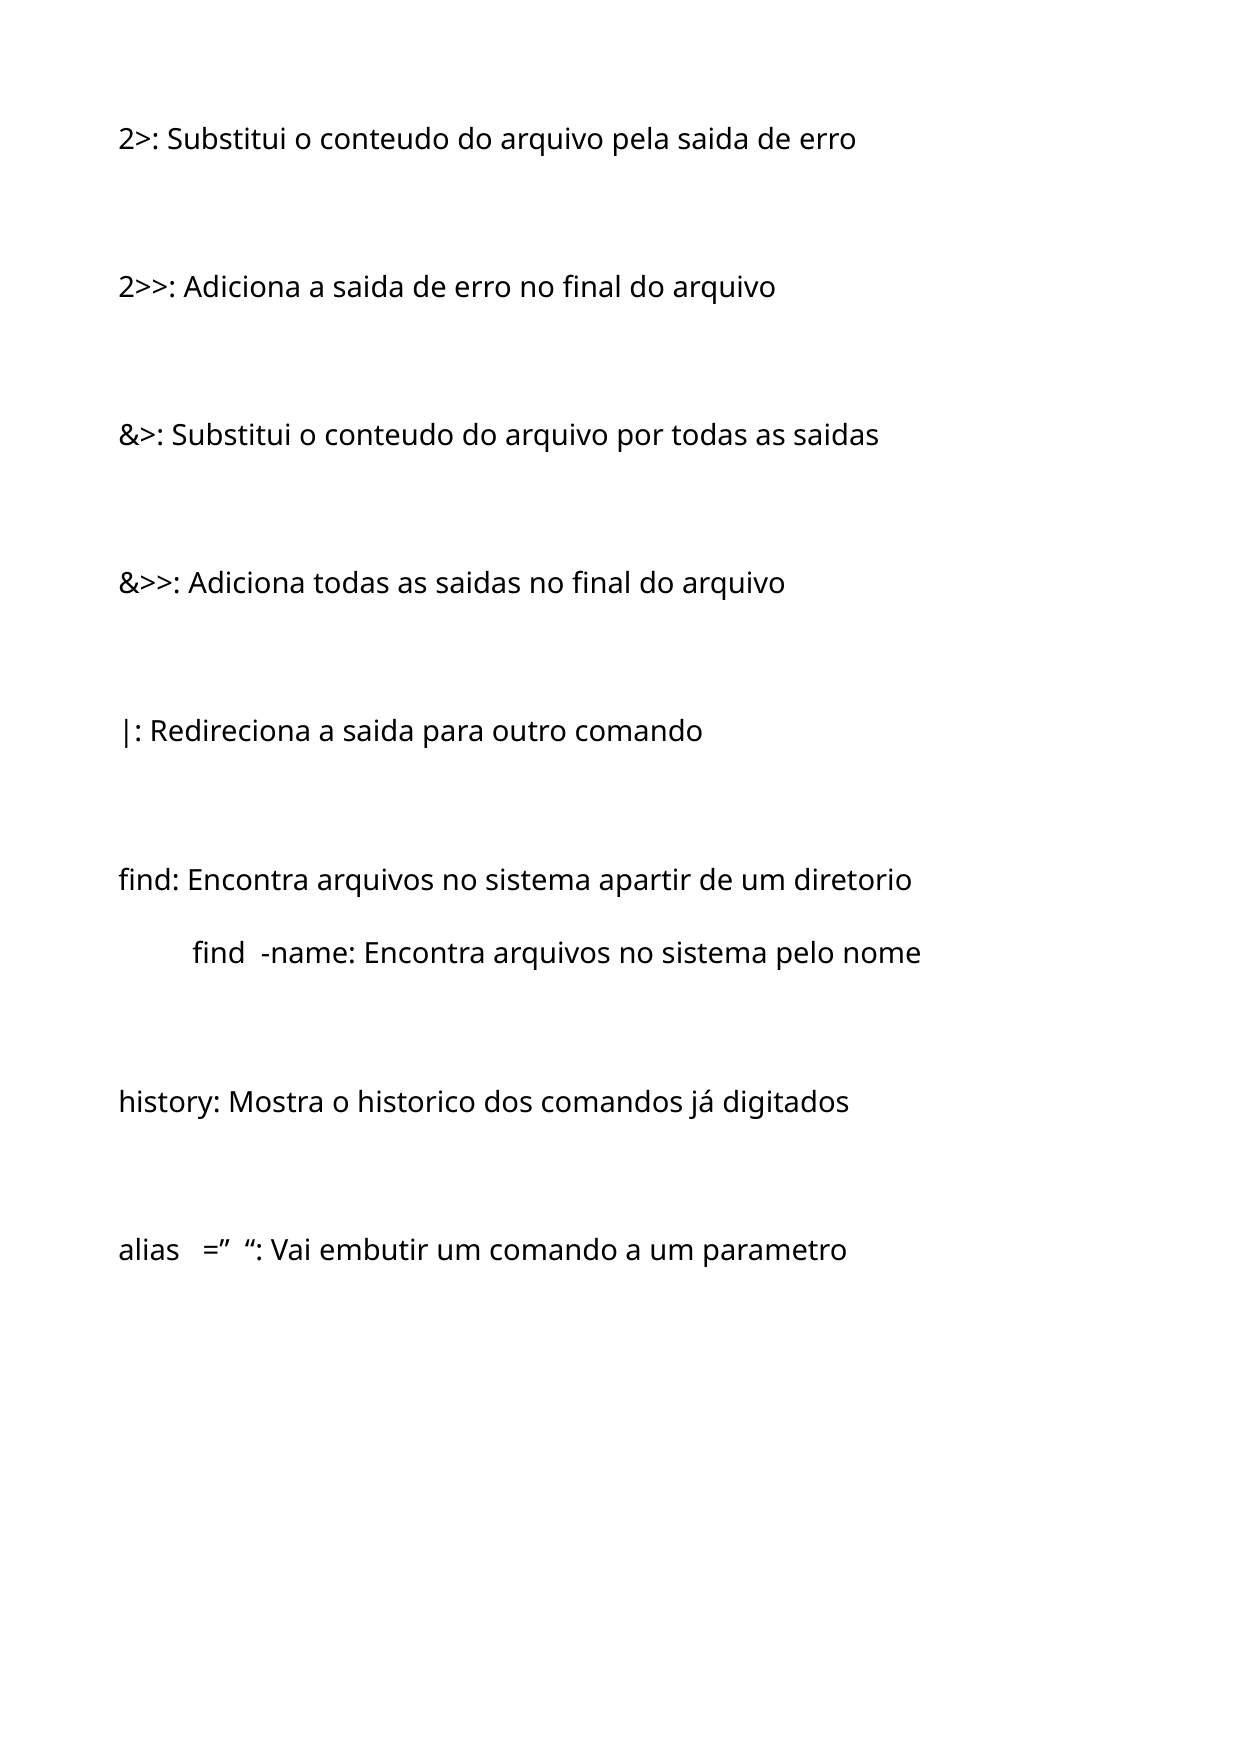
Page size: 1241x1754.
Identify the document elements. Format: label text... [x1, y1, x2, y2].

text find: Encontra arquivos no sistema apartir de um diretorio [118, 859, 1122, 898]
text &>>: Adiciona todas as saidas no final do arquivo [118, 562, 1122, 602]
text history: Mostra o historico dos comandos já digitados [118, 1081, 1122, 1121]
text find -name: Encontra arquivos no sistema pelo nome [118, 933, 1122, 972]
text 2>: Substitui o conteudo do arquivo pela saida de erro [118, 118, 1122, 158]
text alias =” “: Vai embutir um comando a um parametro [118, 1229, 1122, 1269]
text &>: Substitui o conteudo do arquivo por todas as saidas [118, 414, 1122, 454]
text 2>>: Adiciona a saida de erro no final do arquivo [118, 266, 1122, 306]
text |: Redireciona a saida para outro comando [118, 711, 1122, 750]
